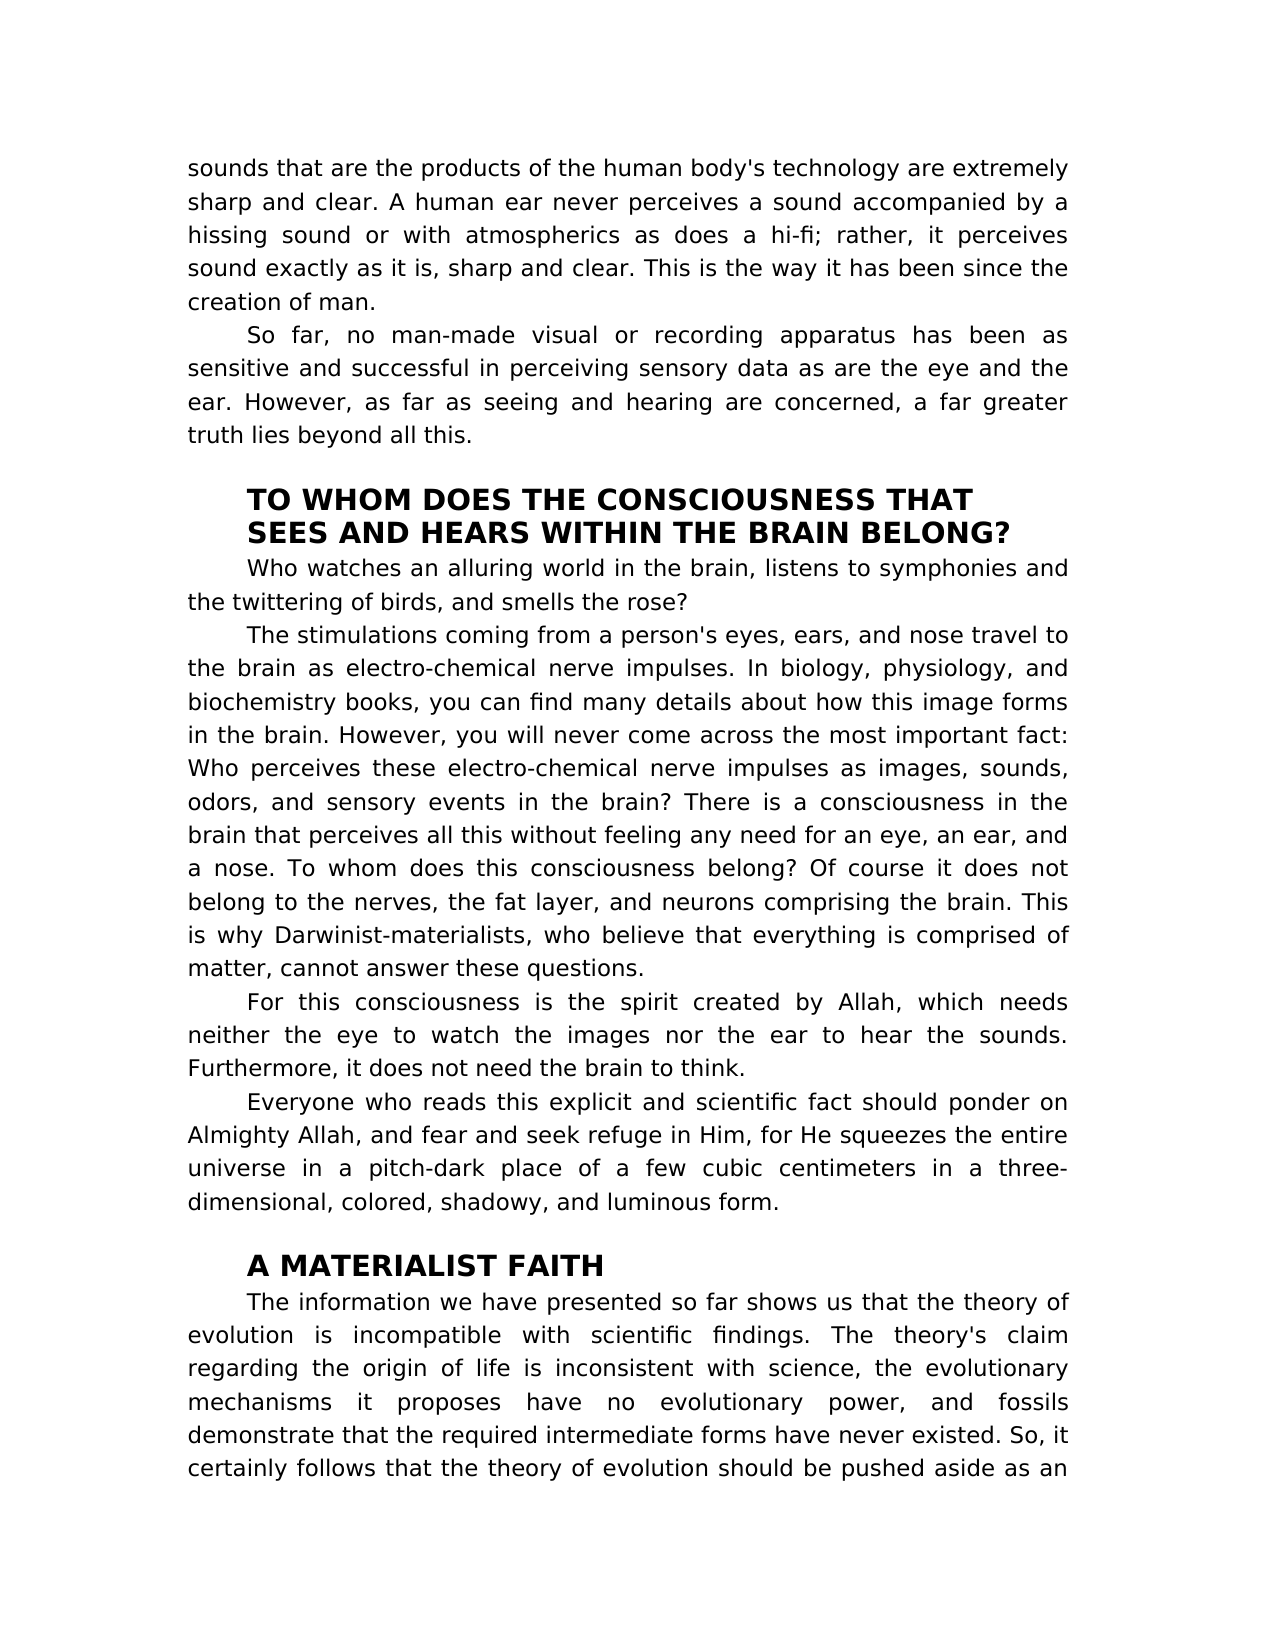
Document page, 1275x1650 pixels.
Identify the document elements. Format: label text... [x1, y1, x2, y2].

text The stimulations coming from a person's eyes, ears, and nose travel to the brain as electro-chemical nerve impulses. In biology, physiology, and biochemistry books, you can find many details about how this image forms in the brain. However, you will never come across the most important fact: Who perceives these electro-chemical nerve impulses as images, sounds, odors, and sensory events in the brain? There is a consciousness in the brain that perceives all this without feeling any need for an eye, an ear, and a nose. To whom does this consciousness belong? Of course it does not belong to the nerves, the fat layer, and neurons comprising the brain. This is why Darwinist-materialists, who believe that everything is comprised of matter, cannot answer these questions. [187, 617, 1070, 983]
text Who watches an alluring world in the brain, listens to symphonies and the twittering of birds, and smells the rose? [187, 550, 1070, 617]
text sounds that are the products of the human body's technology are extremely sharp and clear. A human ear never perceives a sound accompanied by a hissing sound or with atmospherics as does a hi-fi; rather, it perceives sound exactly as it is, sharp and clear. This is the way it has been since the creation of man. [187, 150, 1070, 317]
text The information we have presented so far shows us that the theory of evolution is incompatible with scientific findings. The theory's claim regarding the origin of life is inconsistent with science, the evolutionary mechanisms it proposes have no evolutionary power, and fossils demonstrate that the required intermediate forms have never existed. So, it certainly follows that the theory of evolution should be pushed aside as an [187, 1283, 1070, 1483]
text A Materialist Faith [187, 1250, 1070, 1283]
text Everyone who reads this explicit and scientific fact should ponder on Almighty Allah, and fear and seek refuge in Him, for He squeezes the entire universe in a pitch-dark place of a few cubic centimeters in a three-dimensional, colored, shadowy, and luminous form. [187, 1083, 1070, 1217]
text So far, no man-made visual or recording apparatus has been as sensitive and successful in perceiving sensory data as are the eye and the ear. However, as far as seeing and hearing are concerned, a far greater truth lies beyond all this. [187, 317, 1070, 450]
text Sees and Hears within the Brain Belong? [187, 517, 1070, 550]
text For this consciousness is the spirit created by Allah, which needs neither the eye to watch the images nor the ear to hear the sounds. Furthermore, it does not need the brain to think. [187, 983, 1070, 1083]
text To Whom Does the Consciousness that [187, 483, 1070, 517]
